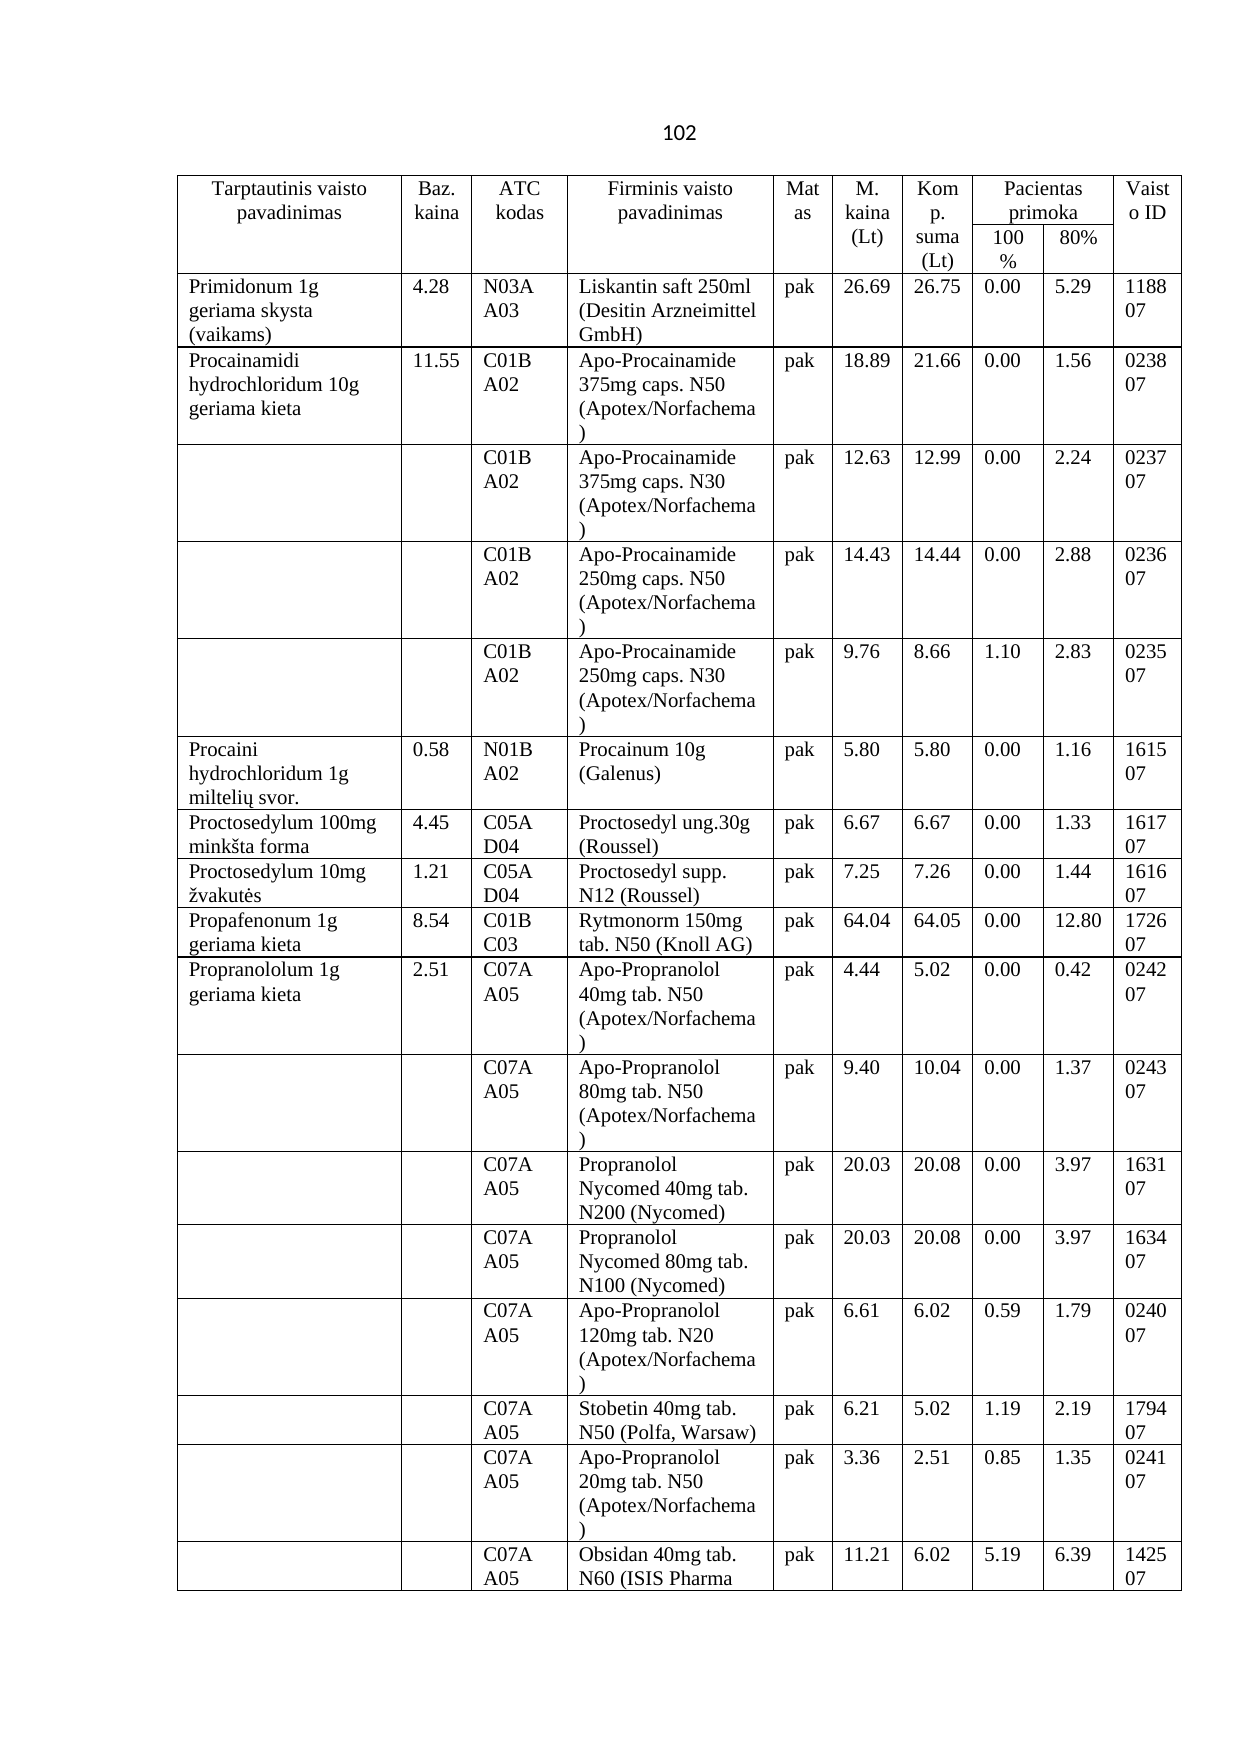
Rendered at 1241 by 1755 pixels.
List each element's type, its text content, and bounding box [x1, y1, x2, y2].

table_cell [178, 1055, 401, 1151]
table_cell C07A A05 [472, 958, 567, 1054]
table_cell C05A D04 [472, 810, 567, 858]
table_cell Liskantin saft 250ml (Desitin Arzneimittel GmbH) [568, 274, 773, 346]
table_cell 0.00 [973, 737, 1043, 809]
table_cell 142507 [1114, 1542, 1181, 1590]
table_cell pak [774, 737, 832, 809]
table_cell [178, 1152, 401, 1224]
table_cell [402, 1225, 471, 1297]
table_cell 6.61 [833, 1299, 902, 1395]
table_cell 2.51 [903, 1445, 972, 1541]
table_cell Procaini hydrochloridum 1g miltelių svor. [178, 737, 401, 809]
table_cell Proctosedylum 10mg žvakutės [178, 859, 401, 907]
table_cell C05A D04 [472, 859, 567, 907]
table_cell 1.19 [973, 1396, 1043, 1444]
table_cell Apo-Procainamide 250mg caps. N30 (Apotex/Norfachema) [568, 639, 773, 736]
table_cell 2.24 [1044, 445, 1113, 541]
table_cell 4.44 [833, 958, 902, 1054]
table_cell 3.97 [1044, 1152, 1113, 1224]
table_cell 6.02 [903, 1542, 972, 1590]
table_cell C01B C03 [472, 908, 567, 956]
table_header Komp. suma (Lt) [903, 176, 972, 273]
table_cell 0.58 [402, 737, 471, 809]
table_cell 0.00 [973, 810, 1043, 858]
table_cell [178, 542, 401, 638]
table_cell 2.88 [1044, 542, 1113, 638]
table_cell C07A A05 [472, 1152, 567, 1224]
table_cell pak [774, 1225, 832, 1297]
table_cell Propranolol Nycomed 80mg tab. N100 (Nycomed) [568, 1225, 773, 1297]
table_cell C01B A02 [472, 542, 567, 638]
table_cell Primidonum 1g geriama skysta (vaikams) [178, 274, 401, 346]
table_cell pak [774, 908, 832, 956]
table_header Firminis vaisto pavadinimas [568, 176, 773, 273]
table_cell [402, 542, 471, 638]
table_cell 024007 [1114, 1299, 1181, 1395]
table_cell C07A A05 [472, 1542, 567, 1590]
table_cell [402, 639, 471, 736]
table_cell Procainum 10g (Galenus) [568, 737, 773, 809]
table_cell 5.29 [1044, 274, 1113, 346]
table_cell Procainamidi hydrochloridum 10g geriama kieta [178, 348, 401, 444]
table_cell Obsidan 40mg tab. N60 (ISIS Pharma [568, 1542, 773, 1590]
table_cell pak [774, 1055, 832, 1151]
table_cell [402, 1542, 471, 1590]
table_cell 0.42 [1044, 958, 1113, 1054]
table_cell 6.02 [903, 1299, 972, 1395]
table_cell 2.51 [402, 958, 471, 1054]
table_cell 20.08 [903, 1152, 972, 1224]
table_cell 14.43 [833, 542, 902, 638]
table_cell 20.03 [833, 1225, 902, 1297]
table_cell pak [774, 274, 832, 346]
table_cell 0.00 [973, 274, 1043, 346]
table_cell Propafenonum 1g geriama kieta [178, 908, 401, 956]
table_cell Apo-Propranolol 40mg tab. N50 (Apotex/Norfachema) [568, 958, 773, 1054]
table_cell 20.03 [833, 1152, 902, 1224]
table_cell 12.80 [1044, 908, 1113, 956]
table_header Matas [774, 176, 832, 273]
table_cell 023707 [1114, 445, 1181, 541]
table_cell [178, 1299, 401, 1395]
table_cell 9.76 [833, 639, 902, 736]
table_cell pak [774, 1396, 832, 1444]
table_cell pak [774, 1152, 832, 1224]
table_cell 5.02 [903, 958, 972, 1054]
table_cell pak [774, 542, 832, 638]
table_cell 024307 [1114, 1055, 1181, 1151]
table_cell 5.80 [903, 737, 972, 809]
table_cell 80% [1044, 225, 1113, 273]
table_header Baz. kaina [402, 176, 471, 273]
table_cell 1.56 [1044, 348, 1113, 444]
table_cell 0.00 [973, 958, 1043, 1054]
table_cell 023807 [1114, 348, 1181, 444]
table_cell Apo-Procainamide 375mg caps. N50 (Apotex/Norfachema) [568, 348, 773, 444]
table_cell 0.85 [973, 1445, 1043, 1541]
table_cell 1.10 [973, 639, 1043, 736]
table_cell 0.00 [973, 542, 1043, 638]
table_cell pak [774, 958, 832, 1054]
table_cell N01B A02 [472, 737, 567, 809]
table_cell C07A A05 [472, 1055, 567, 1151]
table_cell 023607 [1114, 542, 1181, 638]
table_cell [178, 1445, 401, 1541]
table_cell 12.63 [833, 445, 902, 541]
table_cell 8.66 [903, 639, 972, 736]
table_cell pak [774, 1445, 832, 1541]
table_cell 024207 [1114, 958, 1181, 1054]
table_cell 0.00 [973, 908, 1043, 956]
table_cell Stobetin 40mg tab. N50 (Polfa, Warsaw) [568, 1396, 773, 1444]
table_cell 8.54 [402, 908, 471, 956]
table_cell 5.80 [833, 737, 902, 809]
table_cell C07A A05 [472, 1396, 567, 1444]
table_cell C01B A02 [472, 348, 567, 444]
table_cell 0.00 [973, 348, 1043, 444]
table_cell 3.36 [833, 1445, 902, 1541]
table_cell Propranolol Nycomed 40mg tab. N200 (Nycomed) [568, 1152, 773, 1224]
table_cell 1.35 [1044, 1445, 1113, 1541]
table_cell 5.19 [973, 1542, 1043, 1590]
table_cell 0.00 [973, 445, 1043, 541]
table_cell N03A A03 [472, 274, 567, 346]
table_cell C07A A05 [472, 1299, 567, 1395]
table_cell 1.79 [1044, 1299, 1113, 1395]
table_cell 6.21 [833, 1396, 902, 1444]
table_cell [402, 1299, 471, 1395]
table_cell 64.04 [833, 908, 902, 956]
table_cell Rytmonorm 150mg tab. N50 (Knoll AG) [568, 908, 773, 956]
table_cell Proctosedylum 100mg minkšta forma [178, 810, 401, 858]
table_cell pak [774, 639, 832, 736]
table_cell Apo-Propranolol 20mg tab. N50 (Apotex/Norfachema) [568, 1445, 773, 1541]
table_cell 161707 [1114, 810, 1181, 858]
table_cell C01B A02 [472, 445, 567, 541]
table_cell C01B A02 [472, 639, 567, 736]
table_header M. kaina (Lt) [833, 176, 902, 273]
table_cell 12.99 [903, 445, 972, 541]
table_cell 26.69 [833, 274, 902, 346]
table_cell pak [774, 1299, 832, 1395]
table_cell 20.08 [903, 1225, 972, 1297]
table_cell 6.67 [833, 810, 902, 858]
table_cell 0.00 [973, 1225, 1043, 1297]
table_cell Proctosedyl ung.30g (Roussel) [568, 810, 773, 858]
table_cell [178, 639, 401, 736]
table_cell 18.89 [833, 348, 902, 444]
table_cell [178, 1396, 401, 1444]
table_header Vaisto ID [1114, 176, 1181, 273]
table_cell C07A A05 [472, 1225, 567, 1297]
table_cell 0.00 [973, 859, 1043, 907]
table_cell Apo-Propranolol 120mg tab. N20 (Apotex/Norfachema) [568, 1299, 773, 1395]
table_cell 2.83 [1044, 639, 1113, 736]
table_cell 10.04 [903, 1055, 972, 1151]
table_cell 0.59 [973, 1299, 1043, 1395]
table_cell Proctosedyl supp. N12 (Roussel) [568, 859, 773, 907]
table_cell 26.75 [903, 274, 972, 346]
table_cell [178, 1225, 401, 1297]
table_cell 172607 [1114, 908, 1181, 956]
table_header Pacientas primoka [973, 176, 1113, 224]
table_cell [178, 1542, 401, 1590]
table_cell 1.37 [1044, 1055, 1113, 1151]
table_cell 1.44 [1044, 859, 1113, 907]
table_cell Apo-Procainamide 250mg caps. N50 (Apotex/Norfachema) [568, 542, 773, 638]
table_cell 1.33 [1044, 810, 1113, 858]
table_cell 1.21 [402, 859, 471, 907]
table_cell [402, 445, 471, 541]
table_cell Apo-Propranolol 80mg tab. N50 (Apotex/Norfachema) [568, 1055, 773, 1151]
table_cell Propranololum 1g geriama kieta [178, 958, 401, 1054]
table_cell 9.40 [833, 1055, 902, 1151]
table_cell 161507 [1114, 737, 1181, 809]
table_cell 179407 [1114, 1396, 1181, 1444]
table_cell [178, 445, 401, 541]
table_cell Apo-Procainamide 375mg caps. N30 (Apotex/Norfachema) [568, 445, 773, 541]
table_cell 0.00 [973, 1152, 1043, 1224]
table_cell 163407 [1114, 1225, 1181, 1297]
table_cell 0.00 [973, 1055, 1043, 1151]
table_cell 163107 [1114, 1152, 1181, 1224]
table_cell 024107 [1114, 1445, 1181, 1541]
table_cell 64.05 [903, 908, 972, 956]
table_cell [402, 1445, 471, 1541]
table_cell pak [774, 810, 832, 858]
table_cell 4.45 [402, 810, 471, 858]
table_cell [402, 1396, 471, 1444]
table_cell 3.97 [1044, 1225, 1113, 1297]
table_cell 7.25 [833, 859, 902, 907]
table_cell 4.28 [402, 274, 471, 346]
table_cell 11.55 [402, 348, 471, 444]
table_cell 7.26 [903, 859, 972, 907]
table_cell 118807 [1114, 274, 1181, 346]
table_cell 161607 [1114, 859, 1181, 907]
table_cell 100% [973, 225, 1043, 273]
table_cell 5.02 [903, 1396, 972, 1444]
table_cell 21.66 [903, 348, 972, 444]
table_cell [402, 1055, 471, 1151]
table_cell 6.39 [1044, 1542, 1113, 1590]
table_cell pak [774, 348, 832, 444]
table_cell pak [774, 859, 832, 907]
table_cell 14.44 [903, 542, 972, 638]
table_header Tarptautinis vaisto pavadinimas [178, 176, 401, 273]
table_cell C07A A05 [472, 1445, 567, 1541]
table_cell 023507 [1114, 639, 1181, 736]
table_header ATC kodas [472, 176, 567, 273]
table_cell 11.21 [833, 1542, 902, 1590]
table_cell 6.67 [903, 810, 972, 858]
table_cell [402, 1152, 471, 1224]
table_cell 1.16 [1044, 737, 1113, 809]
table_cell pak [774, 1542, 832, 1590]
table_cell pak [774, 445, 832, 541]
table_cell 2.19 [1044, 1396, 1113, 1444]
